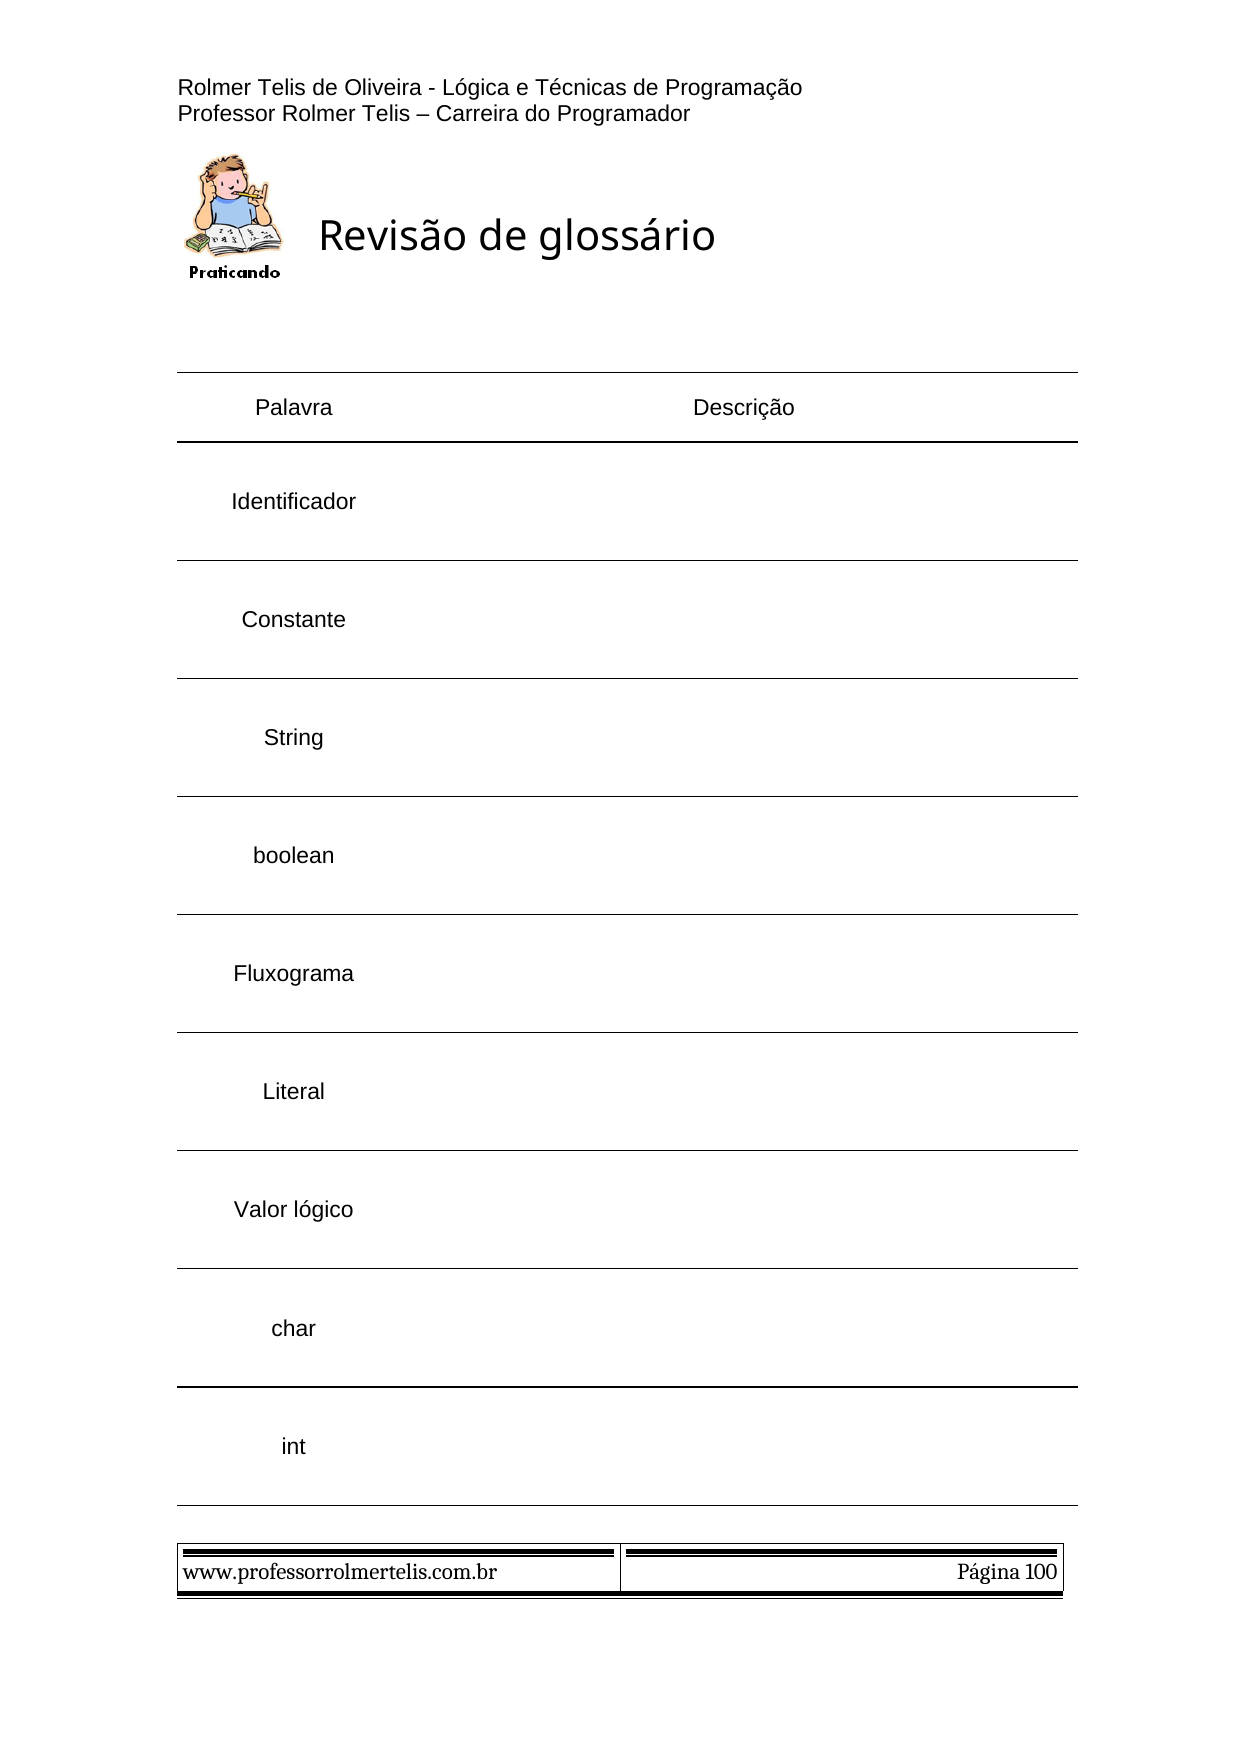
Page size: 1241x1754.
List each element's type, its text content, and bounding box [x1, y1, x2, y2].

table_cell Constante [177, 561, 410, 678]
table_cell [410, 1033, 1078, 1150]
table_cell [410, 1269, 1078, 1386]
table_cell char [177, 1269, 410, 1386]
picture [180, 147, 285, 286]
table_cell Valor lógico [177, 1151, 410, 1268]
table_cell [410, 679, 1078, 796]
table_cell String [177, 679, 410, 796]
table_cell boolean [177, 797, 410, 914]
table_cell [410, 1151, 1078, 1268]
table_header Palavra [177, 373, 410, 441]
table_cell [410, 443, 1078, 559]
table_cell [410, 915, 1078, 1032]
table_cell [410, 561, 1078, 678]
table_cell [410, 1388, 1078, 1504]
table_header Revisão de glossário [307, 148, 1078, 300]
table_cell Fluxograma [177, 915, 410, 1032]
table_header Descrição [410, 373, 1078, 441]
table_cell [410, 797, 1078, 914]
table_cell Identificador [177, 443, 410, 559]
table_cell int [177, 1388, 410, 1504]
table_cell Literal [177, 1033, 410, 1150]
table_header [177, 148, 307, 300]
